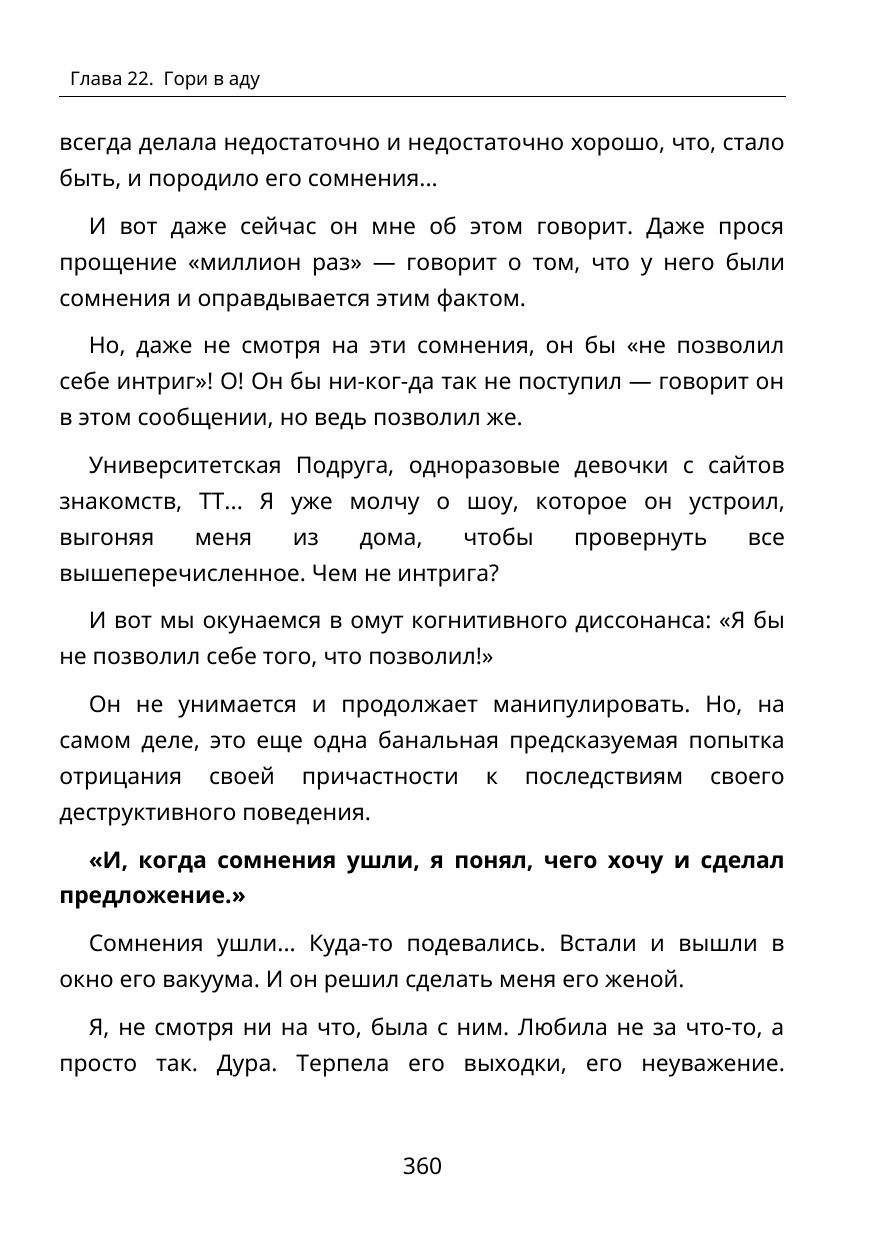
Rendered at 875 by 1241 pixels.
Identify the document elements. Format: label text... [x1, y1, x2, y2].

text Я, не смотря ни на что, была с ним. Любила не за что-то, а просто так. Дура. Терпела его выходки, его неуважение. [59, 1011, 786, 1078]
text Он не унимается и продолжает манипулировать. Но, на самом деле, это еще одна банальная предсказуемая попытка отрицания своей причастности к последствиям своего деструктивного поведения. [59, 688, 786, 827]
text всегда делала недостаточно и недостаточно хорошо, что, стало быть, и породило его сомнения... [59, 126, 786, 193]
text И вот мы окунаемся в омут когнитивного диссонанса: «Я бы не позволил себе того, что позволил!» [59, 604, 786, 672]
text И вот даже сейчас он мне об этом говорит. Даже прося прощение «миллион раз» — говорит о том, что у него были сомнения и оправдывается этим фактом. [59, 210, 786, 313]
text Но, даже не смотря на эти сомнения, он бы «не позволил себе интриг»! О! Он бы ни-ког-да так не поступил — говорит он в этом сообщении, но ведь позволил же. [59, 329, 786, 432]
text Университетская Подруга, одноразовые девочки с сайтов знакомств, ТТ... Я уже молчу о шоу, которое он устроил, выгоняя меня из дома, чтобы провернуть все вышеперечисленное. Чем не интрига? [59, 449, 786, 588]
text Сомнения ушли... Куда-то подевались. Встали и вышли в окно его вакуума. И он решил сделать меня его женой. [59, 927, 786, 994]
text «И, когда сомнения ушли, я понял, чего хочу и сделал предложение.» [59, 843, 786, 911]
